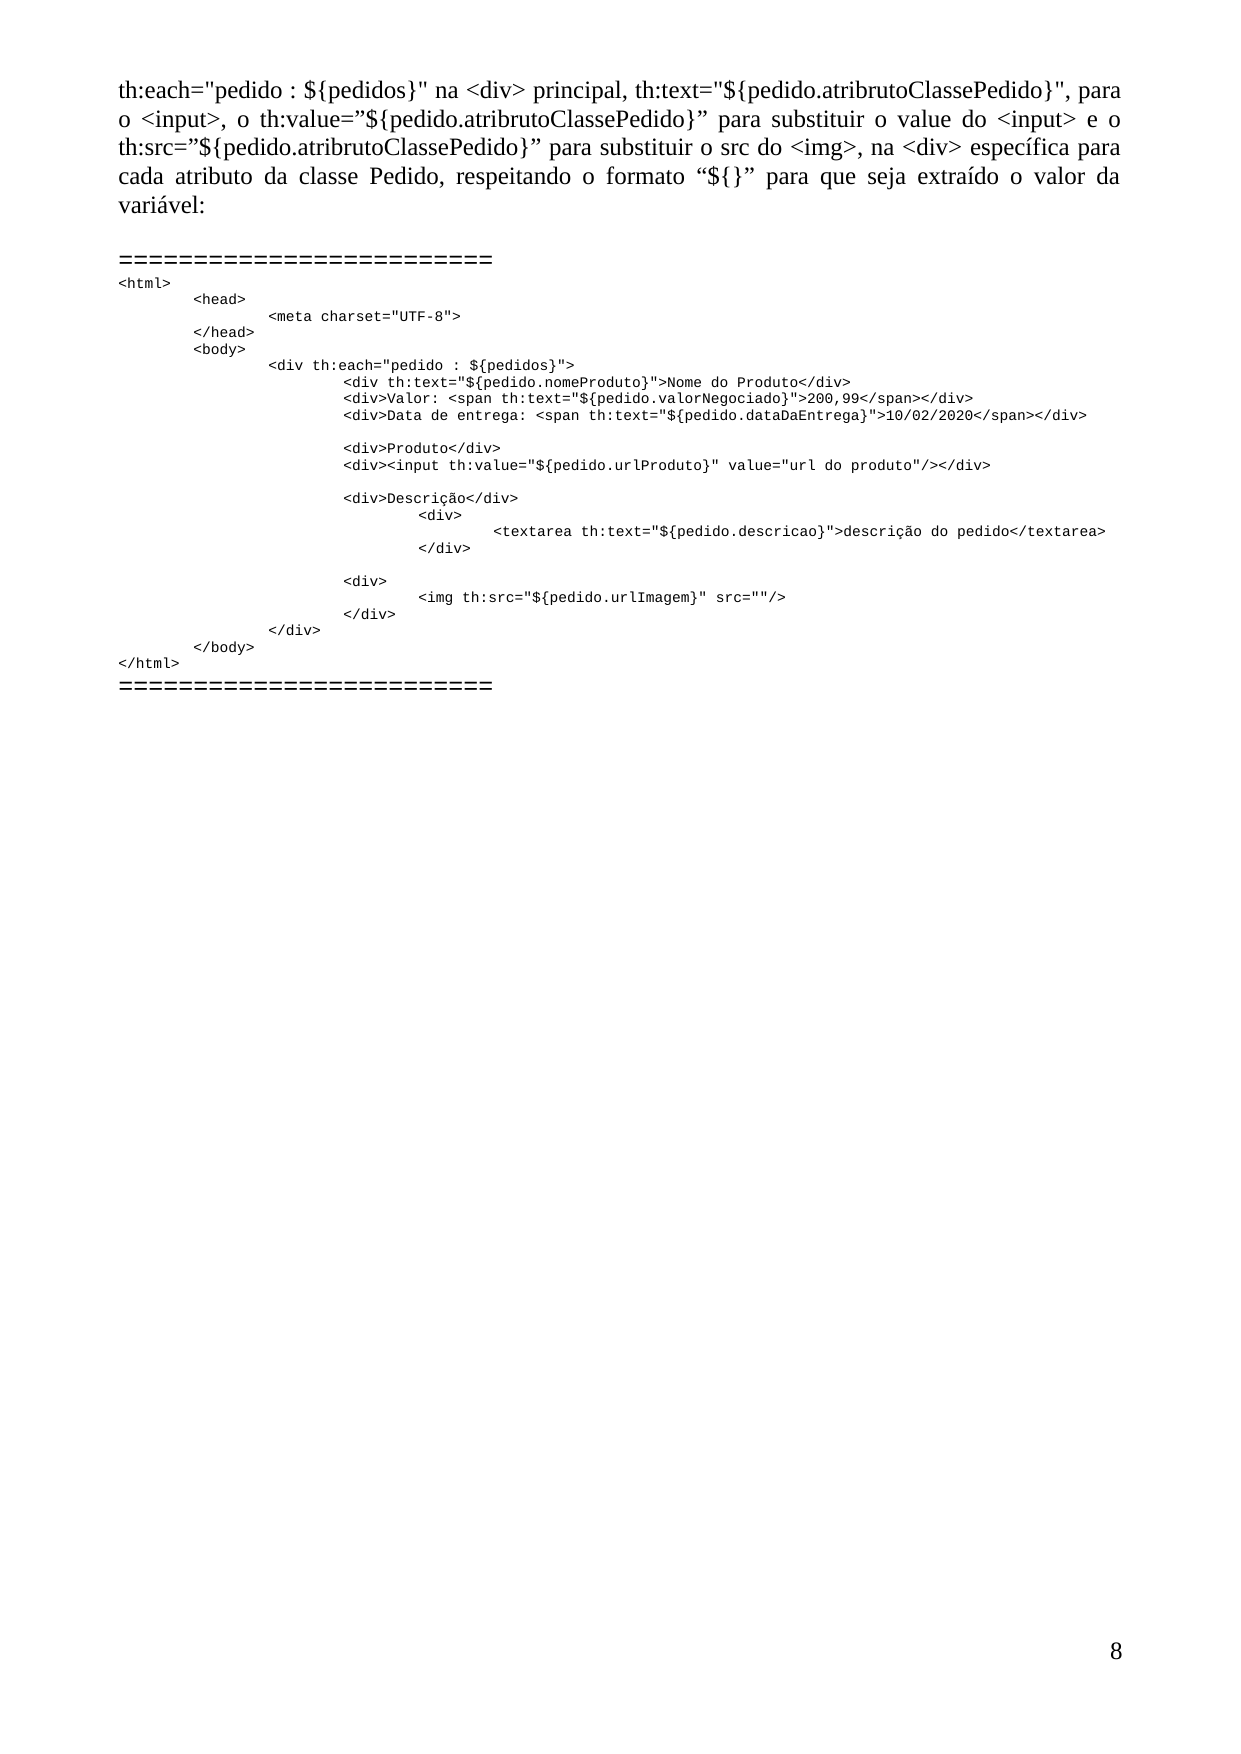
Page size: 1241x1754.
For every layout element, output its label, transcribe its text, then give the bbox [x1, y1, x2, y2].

text ========================= [118, 673, 1122, 702]
text <meta charset="UTF-8"> [118, 309, 1122, 326]
text <div>Data de entrega: <span th:text="${pedido.dataDaEntrega}">10/02/2020</span></div> [118, 408, 1122, 425]
text </head> [118, 326, 1122, 342]
text <html> [118, 276, 1122, 292]
text ========================= [118, 247, 1122, 276]
text <head> [118, 292, 1122, 309]
text <body> [118, 342, 1122, 359]
text </html> [118, 657, 1122, 673]
text <textarea th:text="${pedido.descricao}">descrição do pedido</textarea> [118, 524, 1122, 541]
text <div><input th:value="${pedido.urlProduto}" value="url do produto"/></div> [118, 458, 1122, 474]
text <div>Descrição</div> [118, 491, 1122, 508]
text <img th:src="${pedido.urlImagem}" src=""/> [118, 591, 1122, 607]
text <div> [118, 508, 1122, 524]
text <div th:text="${pedido.nomeProduto}">Nome do Produto</div> [118, 375, 1122, 392]
text </body> [118, 640, 1122, 657]
text </div> [118, 541, 1122, 557]
text </div> [118, 624, 1122, 640]
text <div>Produto</div> [118, 441, 1122, 458]
text </div> [118, 607, 1122, 624]
text <div> [118, 574, 1122, 591]
text <div>Valor: <span th:text="${pedido.valorNegociado}">200,99</span></div> [118, 392, 1122, 408]
text th:each="pedido : ${pedidos}" na <div> principal, th:text="${pedido.atribrutoClassePedido}", para o <input>, o th:value=”${pedido.atribrutoClassePedido}” para substituir o value do <input> e o th:src=”${pedido.atribrutoClassePedido}” para substituir o src do <img>, na <div> específica para cada atributo da classe Pedido, respeitando o formato “${}” para que seja extraído o valor da variável: [118, 75, 1122, 219]
text <div th:each="pedido : ${pedidos}"> [118, 359, 1122, 375]
